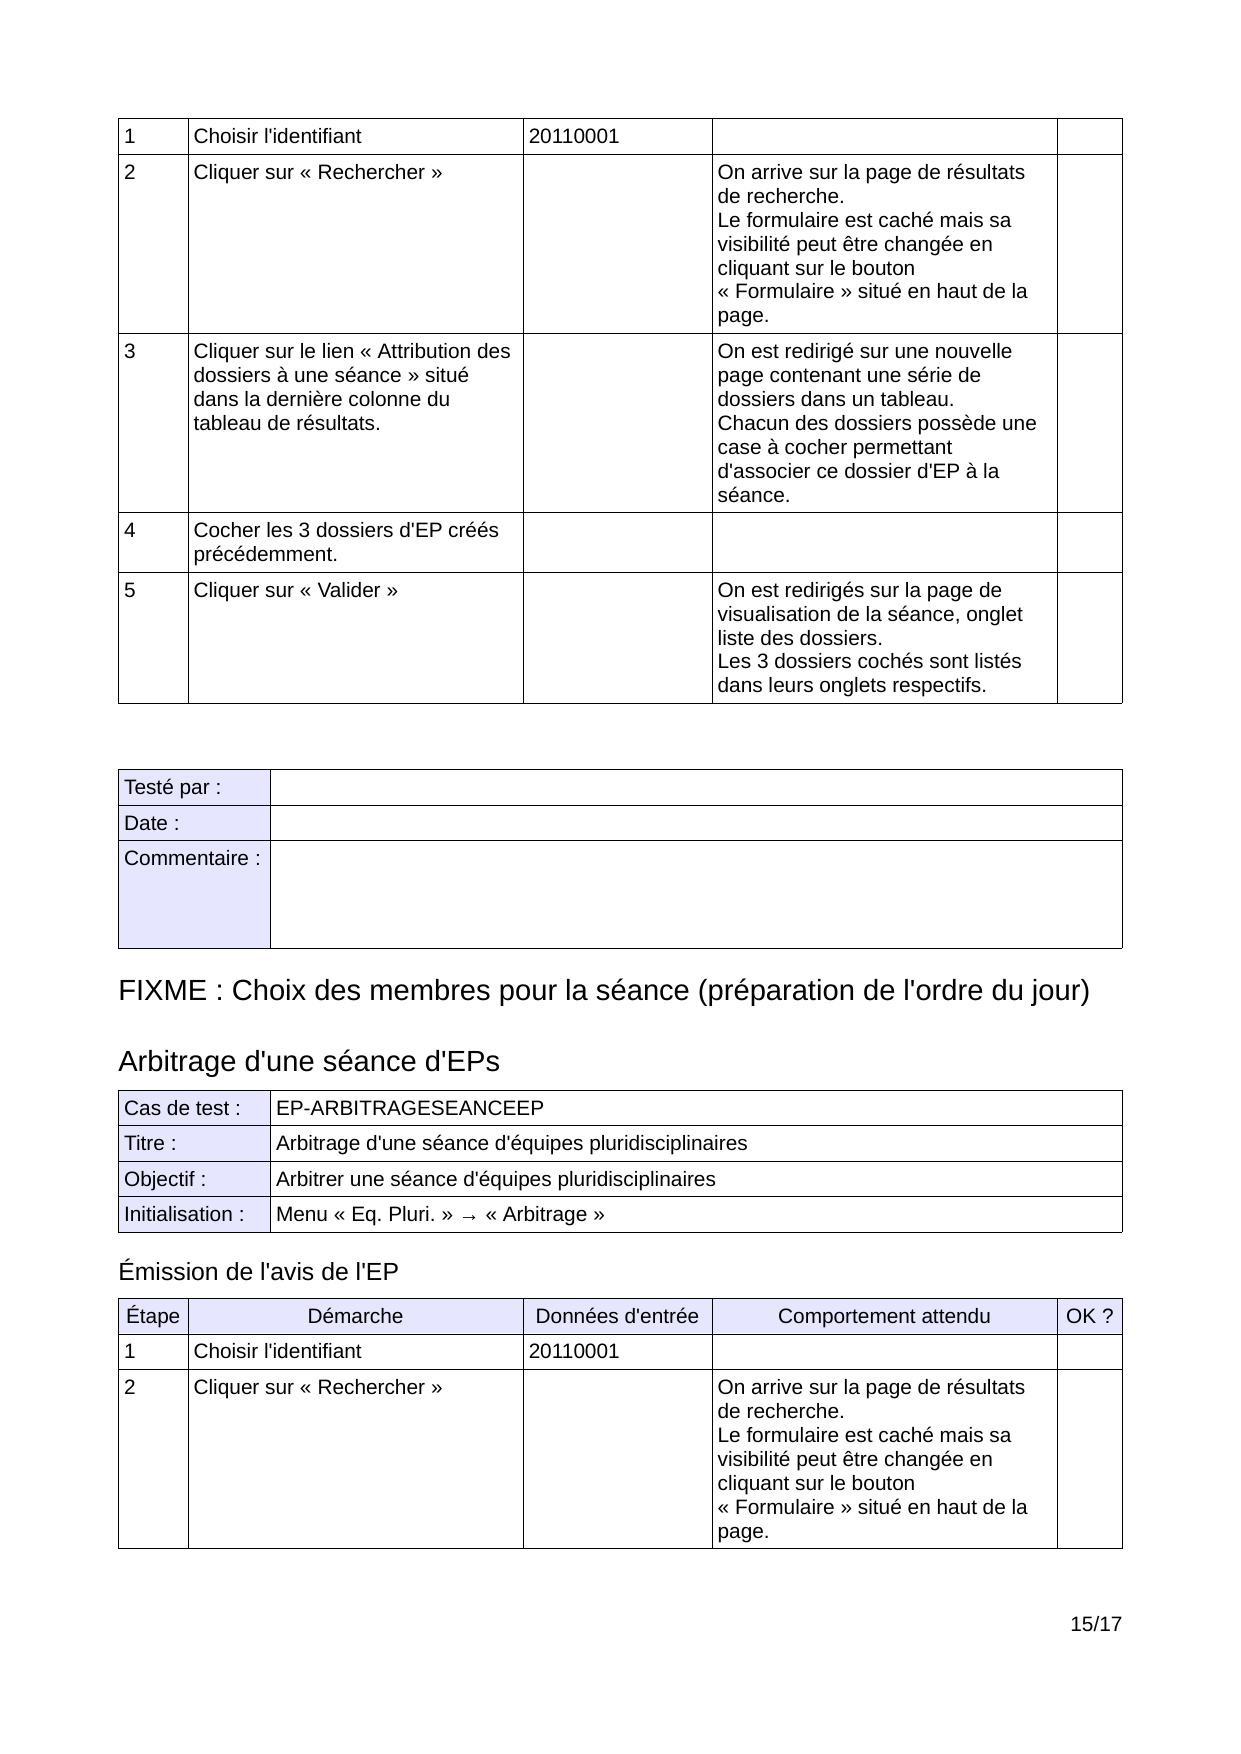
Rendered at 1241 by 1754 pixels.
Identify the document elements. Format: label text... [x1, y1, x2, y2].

table_cell Choisir l'identifiant [189, 119, 523, 154]
table_header Étape [119, 1299, 188, 1333]
table_cell [1058, 1335, 1122, 1369]
table_cell [713, 119, 1057, 154]
table_cell Arbitrer une séance d'équipes pluridisciplinaires [271, 1162, 1122, 1196]
table_cell [1058, 334, 1122, 512]
table_cell [713, 1335, 1057, 1369]
table_header Testé par : [119, 770, 270, 805]
table_cell Titre : [119, 1126, 270, 1161]
table_cell [524, 155, 712, 333]
table_cell 20110001 [524, 1335, 712, 1369]
table_cell Cliquer sur « Rechercher » [189, 1370, 523, 1548]
table_cell [524, 573, 712, 703]
table_header Démarche [189, 1299, 523, 1333]
table_cell Cliquer sur « Rechercher » [189, 155, 523, 333]
table_cell [524, 1370, 712, 1548]
table_cell On arrive sur la page de résultats de recherche. Le formulaire est caché mais sa visibilité peut être changée en cliquant sur le bouton « Formulaire » situé en haut de la page. [713, 1370, 1057, 1548]
table_cell Cliquer sur « Valider » [189, 573, 523, 703]
table_cell Cliquer sur le lien « Attribution des dossiers à une séance » situé dans la dernière colonne du tableau de résultats. [189, 334, 523, 512]
table_cell [1058, 573, 1122, 703]
table_header Comportement attendu [713, 1299, 1057, 1333]
table_cell Objectif : [119, 1162, 270, 1196]
table_cell [1058, 513, 1122, 572]
table_cell Menu « Eq. Pluri. » → « Arbitrage » [271, 1197, 1122, 1232]
subtitle Arbitrage d'une séance d'EPs [118, 1044, 1122, 1077]
table_cell On arrive sur la page de résultats de recherche. Le formulaire est caché mais sa visibilité peut être changée en cliquant sur le bouton « Formulaire » situé en haut de la page. [713, 155, 1057, 333]
table_cell 20110001 [524, 119, 712, 154]
table_cell 3 [119, 334, 188, 512]
table_cell 1 [119, 119, 188, 154]
table_header Données d'entrée [524, 1299, 712, 1333]
table_cell 2 [119, 1370, 188, 1548]
table_header EP-ARBITRAGESEANCEEP [271, 1091, 1122, 1125]
table_cell 4 [119, 513, 188, 572]
table_header OK ? [1058, 1299, 1122, 1333]
table_cell On est redirigé sur une nouvelle page contenant une série de dossiers dans un tableau. Chacun des dossiers possède une case à cocher permettant d'associer ce dossier d'EP à la séance. [713, 334, 1057, 512]
subtitle FIXME : Choix des membres pour la séance (préparation de l'ordre du jour) [118, 973, 1122, 1006]
table_cell Arbitrage d'une séance d'équipes pluridisciplinaires [271, 1126, 1122, 1161]
table_cell [524, 513, 712, 572]
table_header [271, 770, 1122, 805]
table_cell [1058, 1370, 1122, 1548]
table_cell 1 [119, 1335, 188, 1369]
table_cell Commentaire : [119, 841, 270, 948]
table_cell Cocher les 3 dossiers d'EP créés précédemment. [189, 513, 523, 572]
table_cell Initialisation : [119, 1197, 270, 1232]
table_cell Choisir l'identifiant [189, 1335, 523, 1369]
table_cell [271, 806, 1122, 840]
table_cell [271, 841, 1122, 948]
table_cell [1058, 119, 1122, 154]
table_cell On est redirigés sur la page de visualisation de la séance, onglet liste des dossiers. Les 3 dossiers cochés sont listés dans leurs onglets respectifs. [713, 573, 1057, 703]
table_header Cas de test : [119, 1091, 270, 1125]
table_cell [1058, 155, 1122, 333]
table_cell 5 [119, 573, 188, 703]
table_cell 2 [119, 155, 188, 333]
table_cell [713, 513, 1057, 572]
table_cell Date : [119, 806, 270, 840]
subtitle Émission de l'avis de l'EP [118, 1257, 1122, 1286]
table_cell [524, 334, 712, 512]
